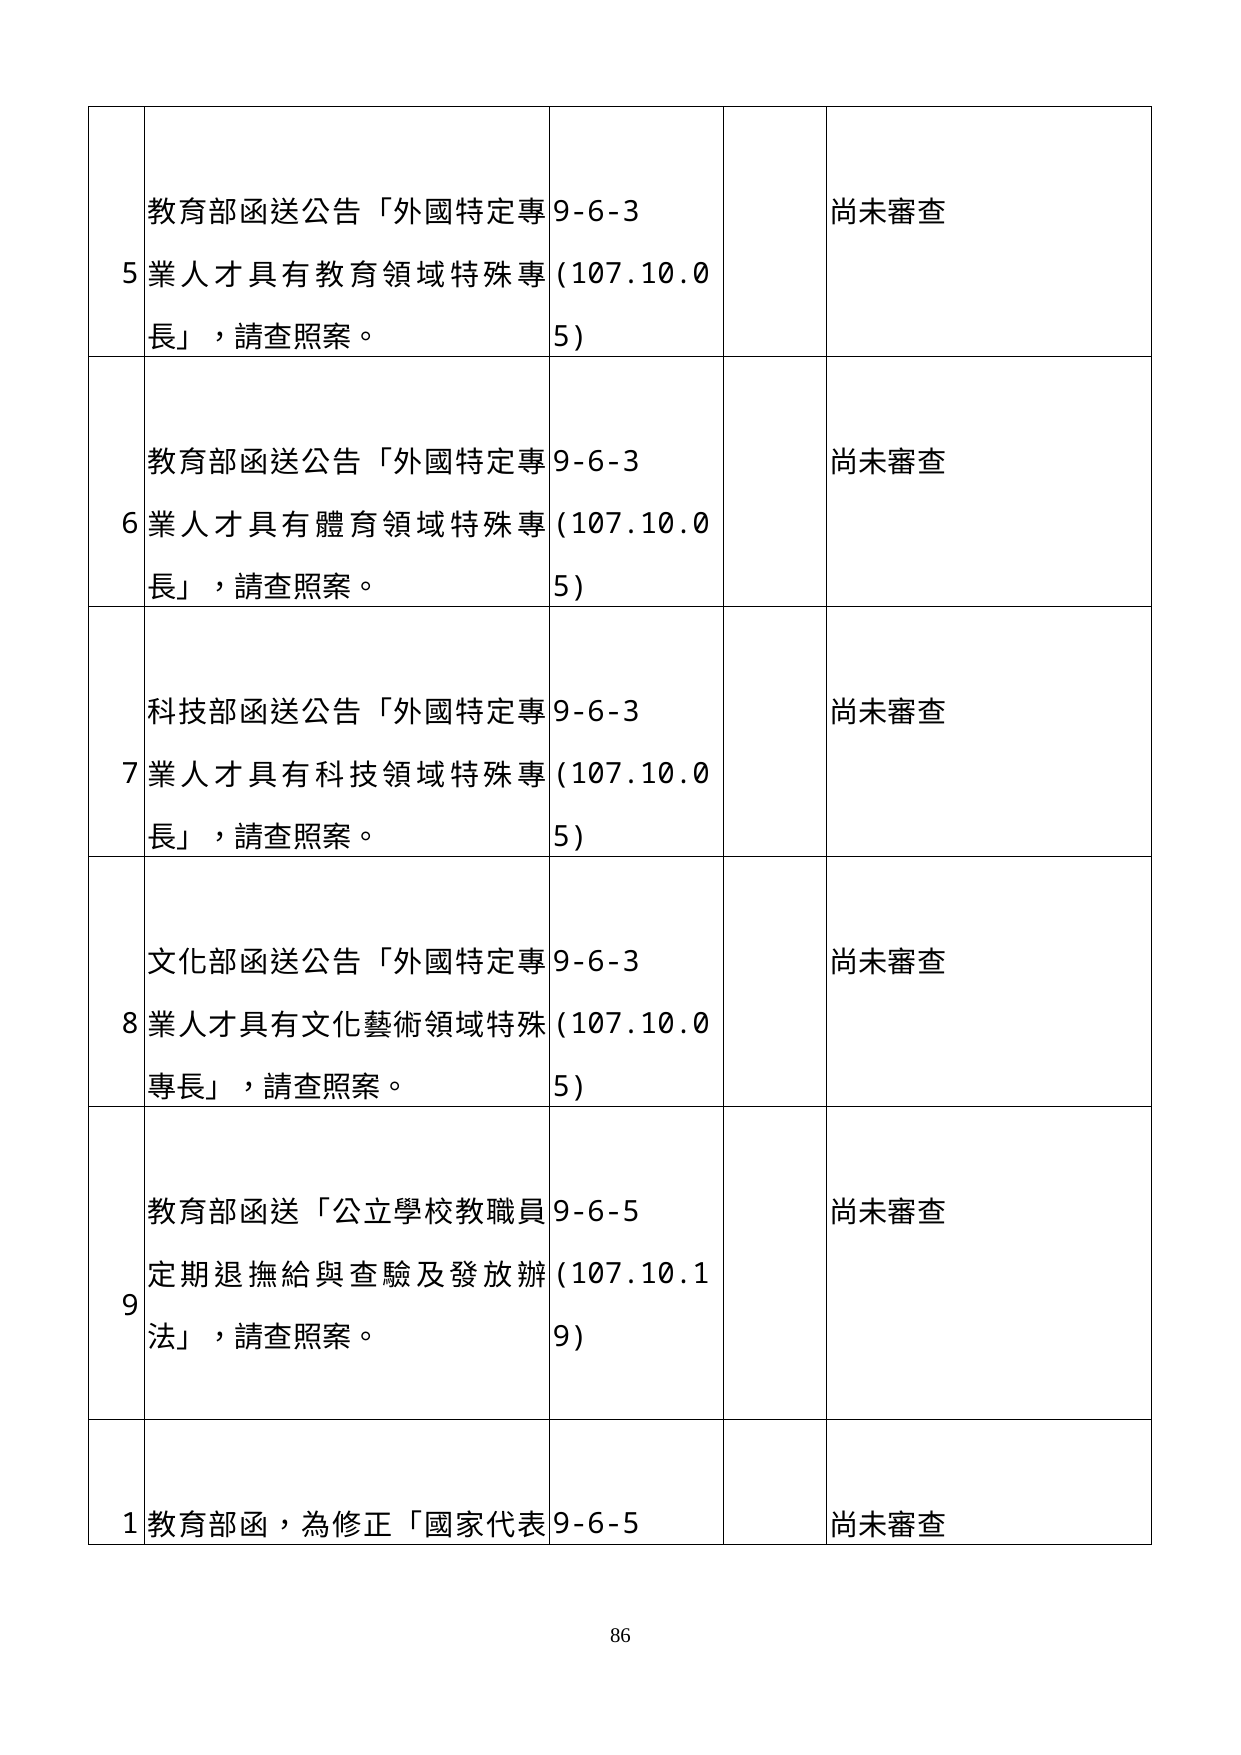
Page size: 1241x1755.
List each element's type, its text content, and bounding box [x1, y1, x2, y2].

table_cell 科技部函送公告「外國特定專業人才具有科技領域特殊專長」，請查照案。 [145, 607, 549, 856]
table_cell 尚未審查 [827, 1107, 1151, 1418]
table_cell [89, 357, 144, 606]
table_cell 9-6-5 (107.10.19) [550, 1107, 723, 1418]
table_cell [724, 107, 826, 356]
table_cell 教育部函送公告「外國特定專業人才具有體育領域特殊專長」，請查照案。 [145, 357, 549, 606]
table_cell 尚未審查 [827, 107, 1151, 356]
table_cell [724, 1107, 826, 1418]
table_cell 教育部函，為修正「國家代表 [145, 1420, 549, 1543]
table_cell 尚未審查 [827, 607, 1151, 856]
table_cell 文化部函送公告「外國特定專業人才具有文化藝術領域特殊專長」，請查照案。 [145, 857, 549, 1106]
table_cell [89, 107, 144, 356]
table_cell 9-6-3 (107.10.05) [550, 607, 723, 856]
table_cell 9-6-5 [550, 1420, 723, 1543]
table_cell [724, 857, 826, 1106]
table_cell [724, 357, 826, 606]
table_cell 教育部函送公告「外國特定專業人才具有教育領域特殊專長」，請查照案。 [145, 107, 549, 356]
table_cell 尚未審查 [827, 857, 1151, 1106]
table_cell 9-6-3 (107.10.05) [550, 857, 723, 1106]
table_cell [724, 1420, 826, 1543]
table_cell [89, 1420, 144, 1543]
table_cell [89, 857, 144, 1106]
table_cell 9-6-3 (107.10.05) [550, 357, 723, 606]
table_cell [724, 607, 826, 856]
table_cell 9-6-3 (107.10.05) [550, 107, 723, 356]
table_cell [89, 607, 144, 856]
table_cell 尚未審查 [827, 1420, 1151, 1543]
table_cell 教育部函送「公立學校教職員定期退撫給與查驗及發放辦法」，請查照案。 [145, 1107, 549, 1418]
table_cell [89, 1107, 144, 1418]
table_cell 尚未審查 [827, 357, 1151, 606]
